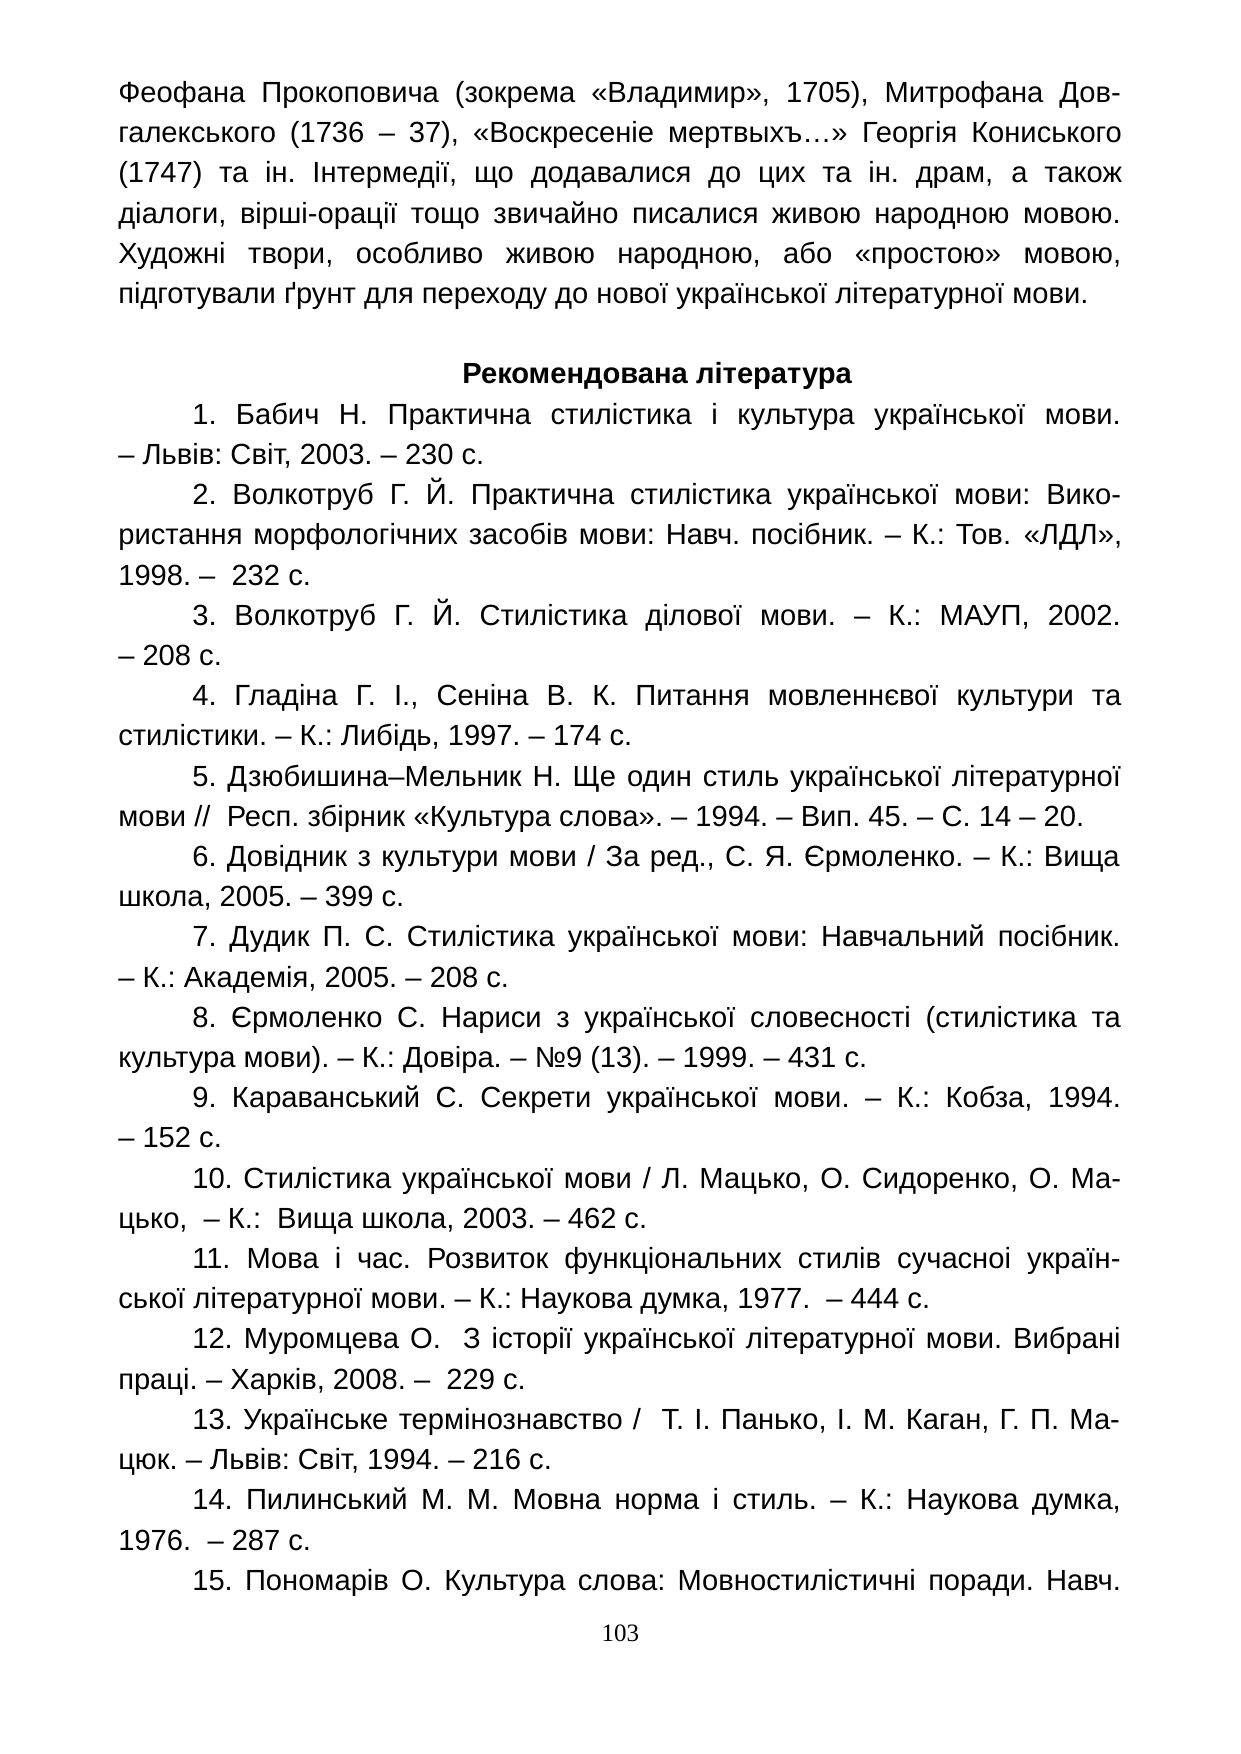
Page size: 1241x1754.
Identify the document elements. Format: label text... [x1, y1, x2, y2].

text Феофана Прокоповича (зокрема «Владимир», 1705), Митрофана Дов-галекського (1736 – 37), «Воскресеніе мертвыхъ…» Георгія Кониського (1747) та ін. Інтермедії, що додавалися до цих та ін. драм, а також діалоги, вірші-орації тощо звичайно писалися живою народною мовою. Художні твори, особливо живою народною, або «простою» мовою, підготували ґрунт для переходу до нової української літературної мови. [118, 75, 1122, 309]
text 1. Бабич Н. Практична стилістика і культура української мови. – Львів: Світ, 2003. – 230 с. [118, 397, 1122, 470]
text 6. Довідник з культури мови / За ред., С. Я. Єрмоленко. – К.: Вища школа, 2005. – 399 с. [118, 839, 1122, 913]
text 7. Дудик П. С. Стилістика української мови: Навчальний посібник. – К.: Академія, 2005. – 208 с. [118, 919, 1122, 993]
text 9. Караванський С. Секрети української мови. – К.: Кобза, 1994. – 152 с. [118, 1080, 1122, 1154]
text 4. Гладіна Г. І., Сеніна В. К. Питання мовленнєвої культури та стилістики. – К.: Либідь, 1997. – 174 с. [118, 678, 1122, 752]
text 12. Муромцева О. З історії української літературної мови. Вибрані праці. – Харків, 2008. – 229 с. [118, 1321, 1122, 1395]
text 2. Волкотруб Г. Й. Практична стилістика української мови: Вико-ристання морфологічних засобів мови: Навч. посібник. – К.: Тов. «ЛДЛ», 1998. – 232 с. [118, 477, 1122, 591]
text 13. Українське термінознавство / Т. І. Панько, І. М. Каган, Г. П. Ма-цюк. – Львів: Світ, 1994. – 216 с. [118, 1402, 1122, 1476]
text 10. Стилістика української мови / Л. Мацько, О. Сидоренко, О. Ма-цько, – К.: Вища школа, 2003. – 462 с. [118, 1161, 1122, 1234]
text 14. Пилинський М. М. Мовна норма і стиль. – К.: Наукова думка, 1976. – 287 с. [118, 1482, 1122, 1556]
text 3. Волкотруб Г. Й. Стилістика ділової мови. – К.: МАУП, 2002. – 208 с. [118, 598, 1122, 671]
text 8. Єрмоленко С. Нариси з української словесності (стилістика та культура мови). – К.: Довіра. – №9 (13). – 1999. – 431 с. [118, 1000, 1122, 1073]
text Рекомендована література [118, 356, 1122, 390]
text 5. Дзюбишина–Мельник Н. Ще один стиль української літературної мови // Респ. збірник «Культура слова». – 1994. – Вип. 45. – С. 14 – 20. [118, 758, 1122, 832]
text 15. Пономарів О. Культура слова: Мовностилістичні поради. Навч. [118, 1563, 1122, 1596]
text 11. Мова і час. Розвиток функціональних стилів сучасноі україн-ської літературної мови. – К.: Наукова думка, 1977. – 444 с. [118, 1241, 1122, 1315]
